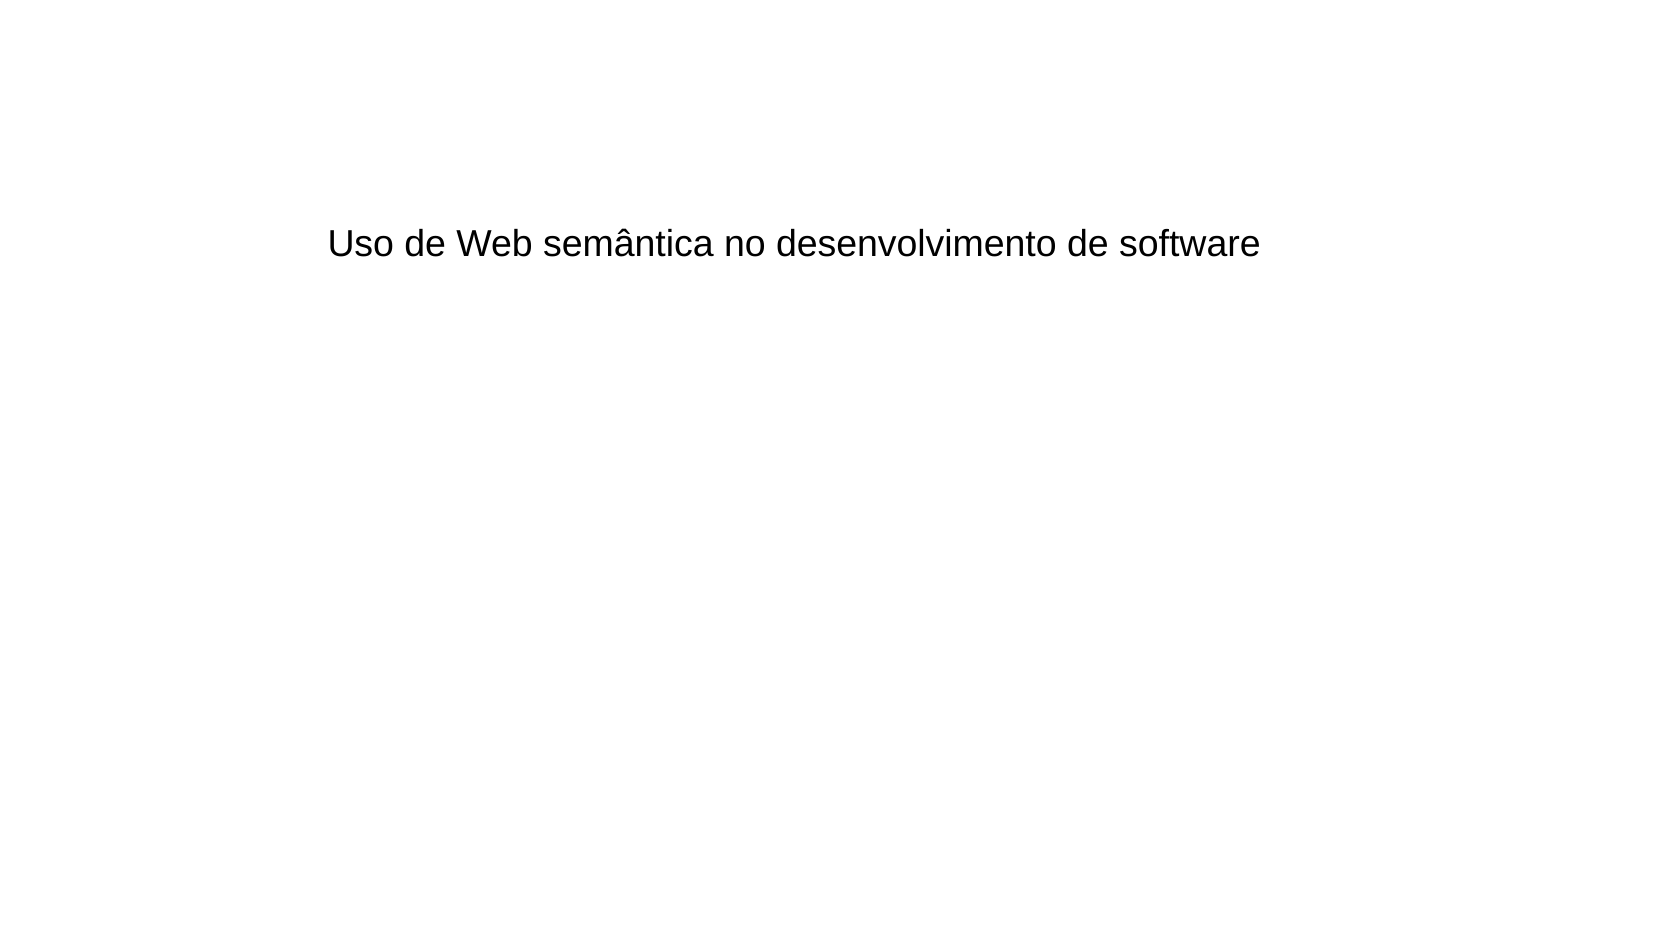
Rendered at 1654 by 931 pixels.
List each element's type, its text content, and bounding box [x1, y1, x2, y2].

text_box Uso de Web semântica no desenvolvimento de software [312, 214, 1276, 272]
